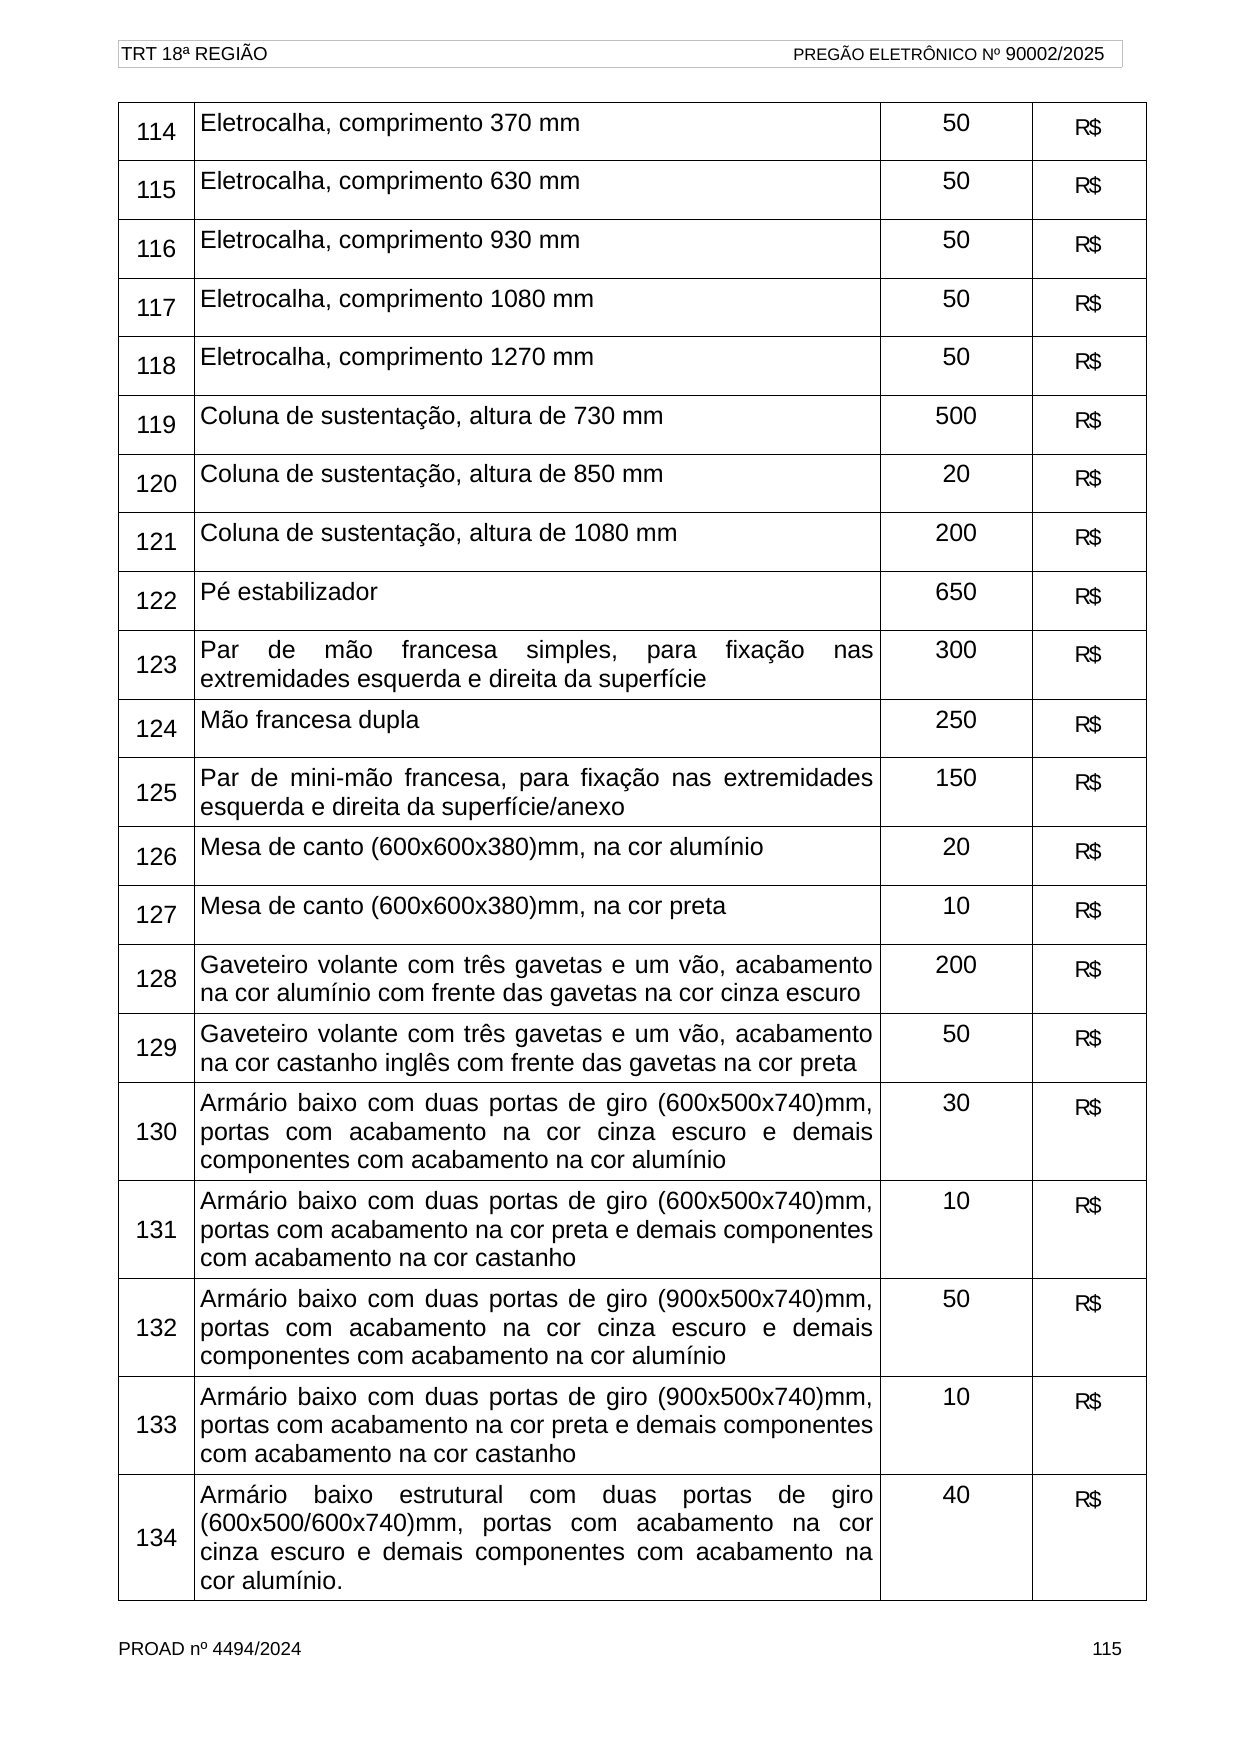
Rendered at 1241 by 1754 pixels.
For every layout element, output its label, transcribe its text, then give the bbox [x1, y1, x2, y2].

table_cell 30 [881, 1083, 1032, 1180]
table_cell Mão francesa dupla [195, 700, 880, 757]
table_cell 50 [881, 220, 1032, 278]
table_cell R$ [1033, 1377, 1146, 1474]
table_cell Par de mão francesa simples, para fixação nas extremidades esquerda e direita da superfície [195, 631, 880, 699]
table_cell Armário baixo com duas portas de giro (600x500x740)mm, portas com acabamento na cor preta e demais componentes com acabamento na cor castanho [195, 1181, 880, 1278]
table_cell 118 [119, 337, 194, 395]
table_cell R$ [1033, 103, 1146, 160]
table_cell 119 [119, 396, 194, 453]
table_cell R$ [1033, 279, 1146, 336]
table_cell 127 [119, 886, 194, 944]
table_cell R$ [1033, 1475, 1146, 1600]
table_cell 126 [119, 827, 194, 885]
table_cell 50 [881, 279, 1032, 336]
table_cell Armário baixo com duas portas de giro (900x500x740)mm, portas com acabamento na cor cinza escuro e demais componentes com acabamento na cor alumínio [195, 1279, 880, 1376]
table_cell R$ [1033, 886, 1146, 944]
table_cell Gaveteiro volante com três gavetas e um vão, acabamento na cor alumínio com frente das gavetas na cor cinza escuro [195, 945, 880, 1013]
table_cell 117 [119, 279, 194, 336]
table_cell R$ [1033, 1083, 1146, 1180]
table_cell 250 [881, 700, 1032, 757]
table_cell R$ [1033, 631, 1146, 699]
table_cell Pé estabilizador [195, 572, 880, 629]
table_cell R$ [1033, 513, 1146, 571]
table_cell R$ [1033, 337, 1146, 395]
table_cell R$ [1033, 1279, 1146, 1376]
table_cell 50 [881, 161, 1032, 219]
table_cell 120 [119, 455, 194, 512]
table_cell 134 [119, 1475, 194, 1600]
table_cell R$ [1033, 1014, 1146, 1082]
table_cell R$ [1033, 161, 1146, 219]
table_cell 50 [881, 1014, 1032, 1082]
table_cell Eletrocalha, comprimento 370 mm [195, 103, 880, 160]
table_cell Coluna de sustentação, altura de 850 mm [195, 455, 880, 512]
table_cell R$ [1033, 827, 1146, 885]
table_cell R$ [1033, 572, 1146, 629]
table_cell Par de mini-mão francesa, para fixação nas extremidades esquerda e direita da superfície/anexo [195, 758, 880, 826]
table_cell 132 [119, 1279, 194, 1376]
table_cell R$ [1033, 455, 1146, 512]
table_cell 128 [119, 945, 194, 1013]
table_cell Mesa de canto (600x600x380)mm, na cor preta [195, 886, 880, 944]
table_cell 115 [119, 161, 194, 219]
table_cell R$ [1033, 220, 1146, 278]
table_cell 40 [881, 1475, 1032, 1600]
table_cell 150 [881, 758, 1032, 826]
table_cell 10 [881, 1181, 1032, 1278]
table_cell 50 [881, 337, 1032, 395]
table_cell Eletrocalha, comprimento 1270 mm [195, 337, 880, 395]
table_cell R$ [1033, 758, 1146, 826]
table_cell Coluna de sustentação, altura de 1080 mm [195, 513, 880, 571]
table_cell 124 [119, 700, 194, 757]
table_cell 125 [119, 758, 194, 826]
table_cell R$ [1033, 700, 1146, 757]
table_cell 10 [881, 886, 1032, 944]
table_cell 10 [881, 1377, 1032, 1474]
table_cell 20 [881, 827, 1032, 885]
table_cell 300 [881, 631, 1032, 699]
table_cell 123 [119, 631, 194, 699]
table_cell Mesa de canto (600x600x380)mm, na cor alumínio [195, 827, 880, 885]
table_cell 50 [881, 1279, 1032, 1376]
table_cell 500 [881, 396, 1032, 453]
table_cell 122 [119, 572, 194, 629]
table_cell 114 [119, 103, 194, 160]
table_cell Eletrocalha, comprimento 630 mm [195, 161, 880, 219]
table_cell 131 [119, 1181, 194, 1278]
table_cell Armário baixo com duas portas de giro (900x500x740)mm, portas com acabamento na cor preta e demais componentes com acabamento na cor castanho [195, 1377, 880, 1474]
table_cell 200 [881, 513, 1032, 571]
table_cell Eletrocalha, comprimento 1080 mm [195, 279, 880, 336]
table_cell 121 [119, 513, 194, 571]
table_cell Coluna de sustentação, altura de 730 mm [195, 396, 880, 453]
table_cell 200 [881, 945, 1032, 1013]
table_cell 50 [881, 103, 1032, 160]
table_cell 116 [119, 220, 194, 278]
table_cell R$ [1033, 945, 1146, 1013]
table_cell 129 [119, 1014, 194, 1082]
table_cell R$ [1033, 396, 1146, 453]
table_cell Eletrocalha, comprimento 930 mm [195, 220, 880, 278]
table_cell Gaveteiro volante com três gavetas e um vão, acabamento na cor castanho inglês com frente das gavetas na cor preta [195, 1014, 880, 1082]
table_cell R$ [1033, 1181, 1146, 1278]
table_cell 650 [881, 572, 1032, 629]
table_cell 133 [119, 1377, 194, 1474]
table_cell 20 [881, 455, 1032, 512]
table_cell Armário baixo com duas portas de giro (600x500x740)mm, portas com acabamento na cor cinza escuro e demais componentes com acabamento na cor alumínio [195, 1083, 880, 1180]
table_cell 130 [119, 1083, 194, 1180]
table_cell Armário baixo estrutural com duas portas de giro (600x500/600x740)mm, portas com acabamento na cor cinza escuro e demais componentes com acabamento na cor alumínio. [195, 1475, 880, 1600]
